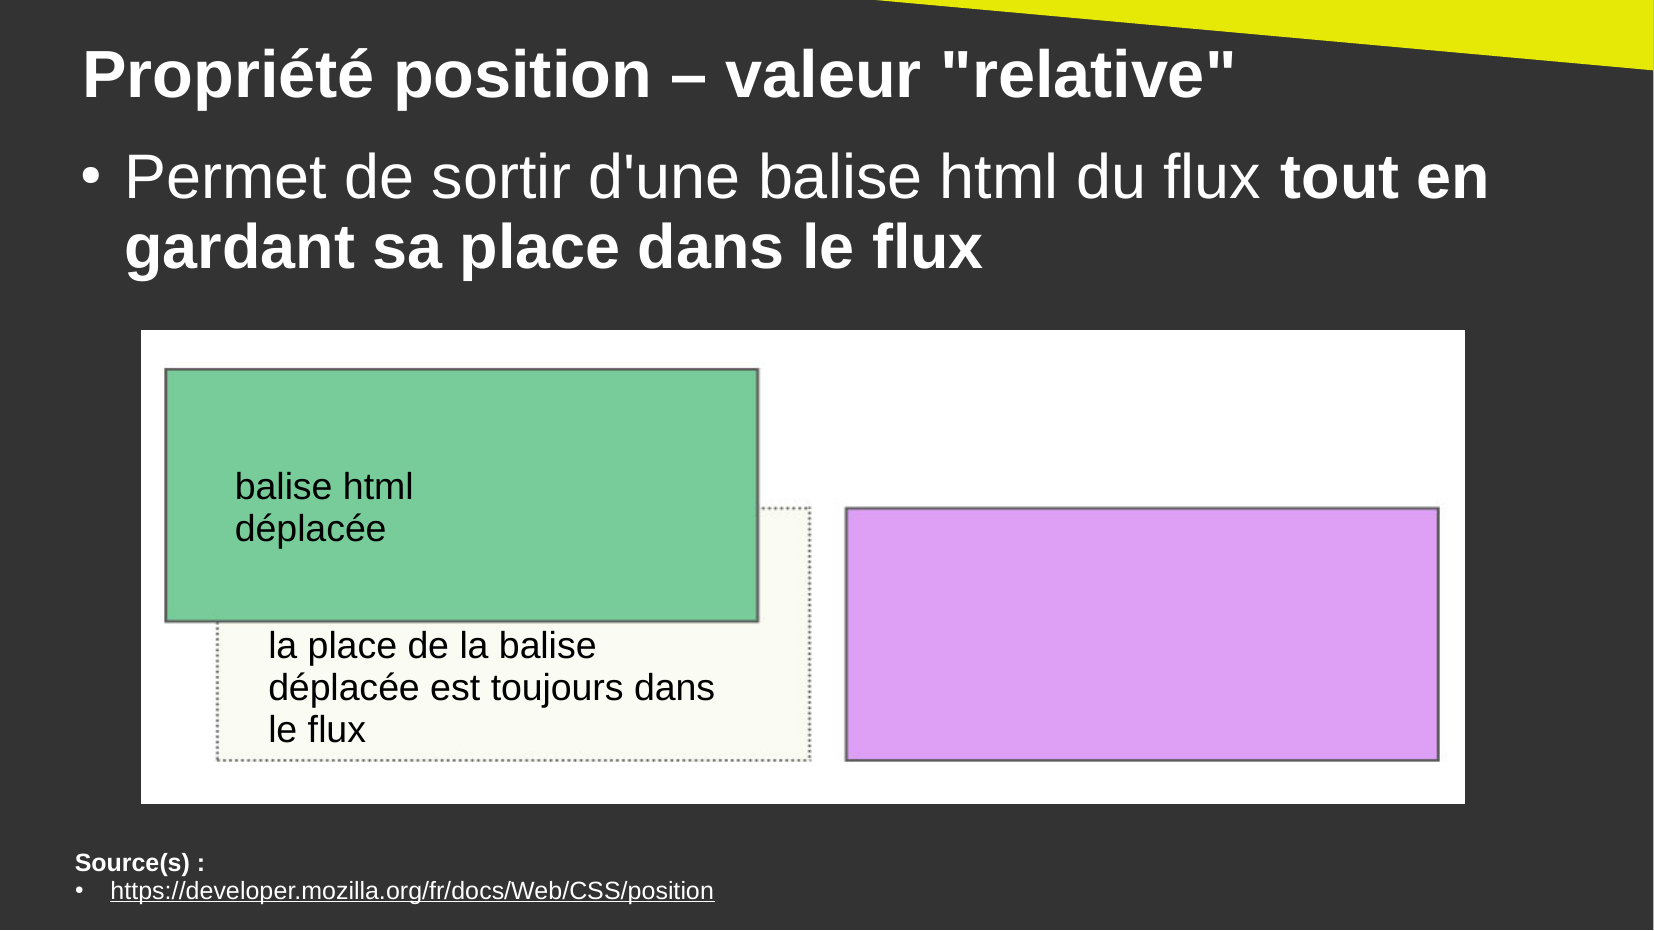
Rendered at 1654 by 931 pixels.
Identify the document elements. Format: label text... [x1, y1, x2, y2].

picture [141, 330, 1465, 804]
text_box [875, 0, 1654, 71]
list Permet de sortir d'une balise html du flux tout en gardant sa place dans le flux [64, 141, 1604, 284]
text_box Source(s) : https://developer.mozilla.org/fr/docs/Web/CSS/position [60, 841, 1546, 931]
title Propriété position – valeur "relative" [82, 37, 1571, 114]
text_box la place de la balise déplacée est toujours dans le flux [253, 616, 765, 758]
text_box balise html déplacée [220, 457, 576, 557]
